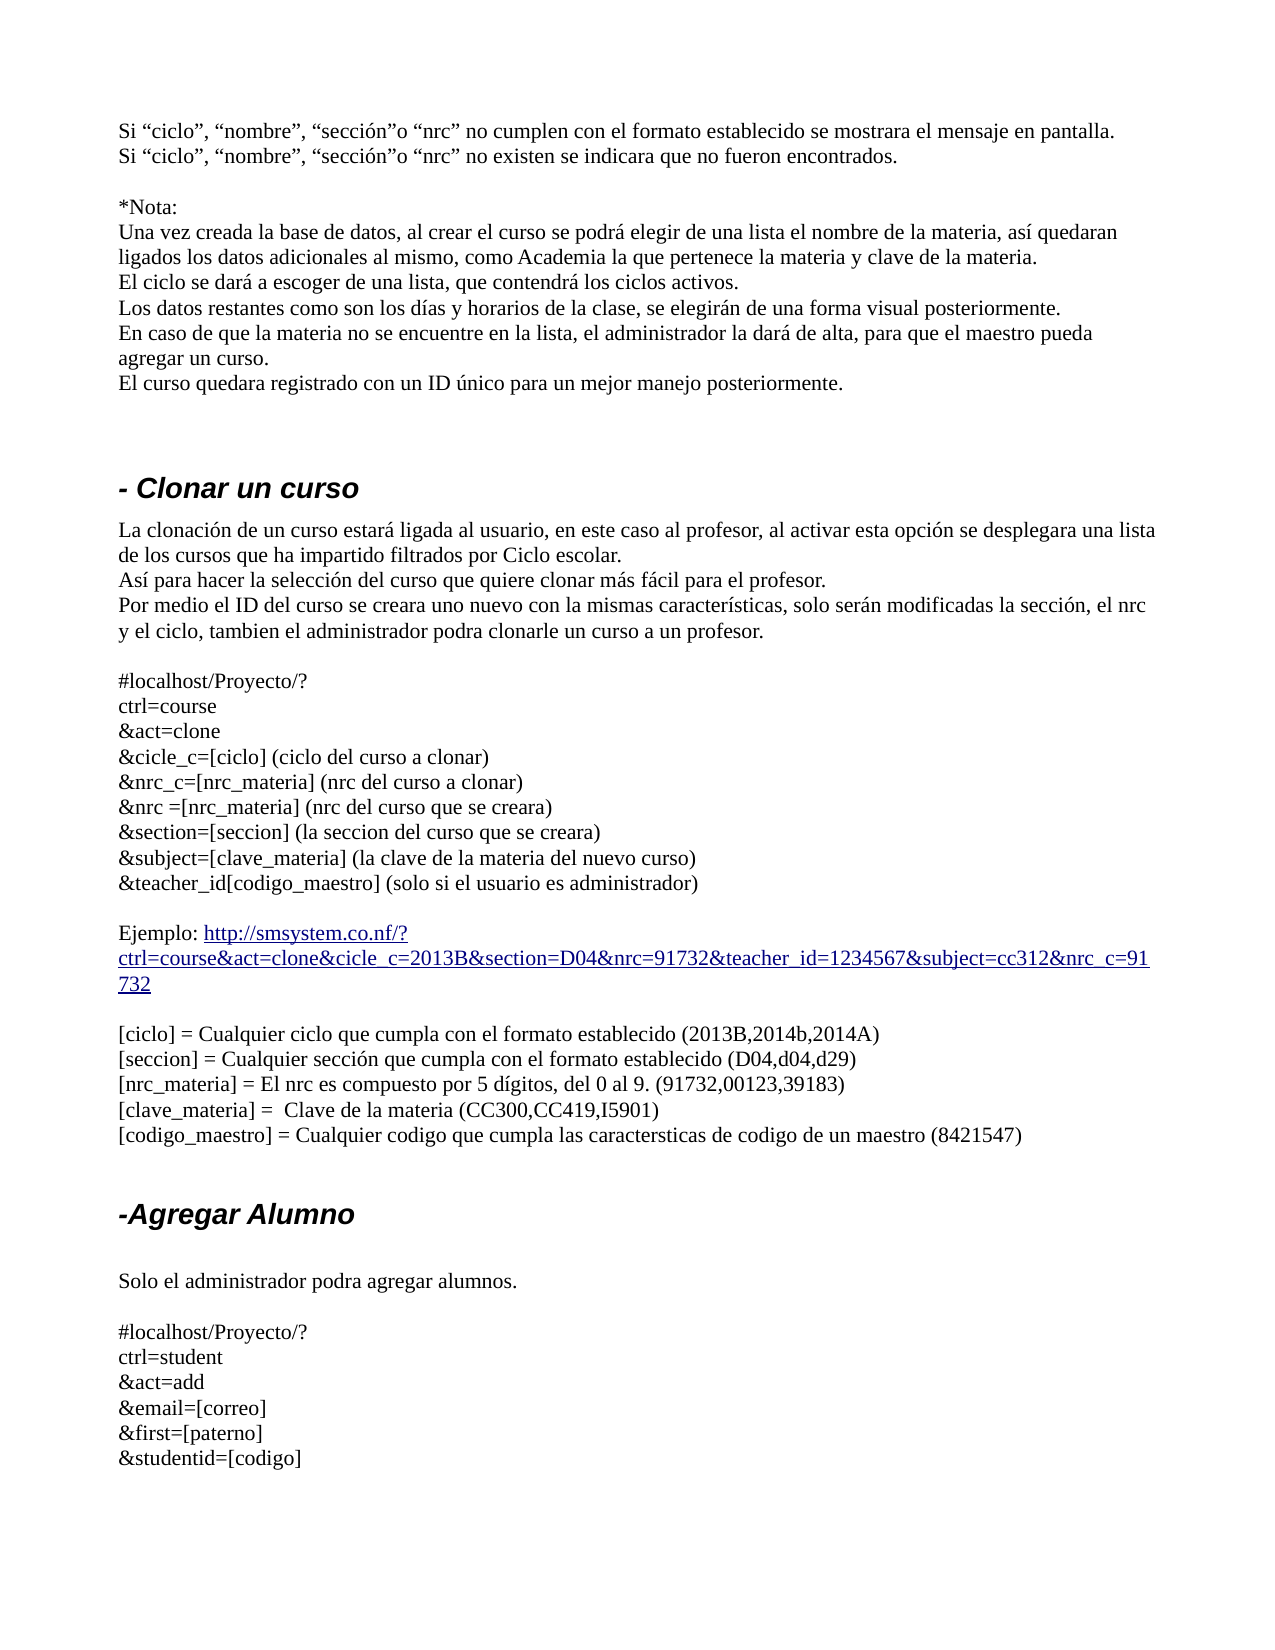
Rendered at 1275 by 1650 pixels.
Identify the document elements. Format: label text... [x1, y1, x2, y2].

text Los datos restantes como son los días y horarios de la clase, se elegirán de una forma visual posteriormente. [118, 294, 1157, 320]
text &act=add [118, 1369, 1157, 1394]
subtitle -Agregar Alumno [118, 1197, 1157, 1231]
text *Nota: [118, 194, 1157, 219]
text ctrl=student [118, 1344, 1157, 1369]
text #localhost/Proyecto/? [118, 668, 1157, 693]
text Si “ciclo”, “nombre”, “sección”o “nrc” no cumplen con el formato establecido se mostrara el mensaje en pantalla. [118, 118, 1157, 143]
text &act=clone [118, 718, 1157, 744]
text Ejemplo: http://smsystem.co.nf/?ctrl=course&act=clone&cicle_c=2013B&section=D04&nrc=91732&teacher_id=1234567&subject=cc312&nrc_c=91732 [118, 920, 1157, 996]
text #localhost/Proyecto/? [118, 1319, 1157, 1344]
text &nrc_c=[nrc_materia] (nrc del curso a clonar) [118, 769, 1157, 794]
subtitle - Clonar un curso [118, 471, 1157, 504]
text &first=[paterno] [118, 1420, 1157, 1445]
text [ciclo] = Cualquier ciclo que cumpla con el formato establecido (2013B,2014b,2014A) [118, 1021, 1157, 1046]
text Por medio el ID del curso se creara uno nuevo con la mismas características, solo serán modificadas la sección, el nrc y el ciclo, tambien el administrador podra clonarle un curso a un profesor. [118, 592, 1157, 643]
text &studentid=[codigo] [118, 1445, 1157, 1470]
text Así para hacer la selección del curso que quiere clonar más fácil para el profesor. [118, 567, 1157, 592]
text Una vez creada la base de datos, al crear el curso se podrá elegir de una lista el nombre de la materia, así quedaran ligados los datos adicionales al mismo, como Academia la que pertenece la materia y clave de la materia. [118, 219, 1157, 269]
text El curso quedara registrado con un ID único para un mejor manejo posteriormente. [118, 370, 1157, 395]
text &teacher_id[codigo_maestro] (solo si el usuario es administrador) [118, 870, 1157, 895]
text &nrc =[nrc_materia] (nrc del curso que se creara) [118, 794, 1157, 819]
text [clave_materia] = Clave de la materia (CC300,CC419,I5901) [118, 1097, 1157, 1122]
text La clonación de un curso estará ligada al usuario, en este caso al profesor, al activar esta opción se desplegara una lista de los cursos que ha impartido filtrados por Ciclo escolar. [118, 517, 1157, 567]
text El ciclo se dará a escoger de una lista, que contendrá los ciclos activos. [118, 269, 1157, 294]
text Si “ciclo”, “nombre”, “sección”o “nrc” no existen se indicara que no fueron encontrados. [118, 143, 1157, 168]
text [nrc_materia] = El nrc es compuesto por 5 dígitos, del 0 al 9. (91732,00123,39183) [118, 1071, 1157, 1097]
text En caso de que la materia no se encuentre en la lista, el administrador la dará de alta, para que el maestro pueda agregar un curso. [118, 320, 1157, 370]
text [codigo_maestro] = Cualquier codigo que cumpla las caractersticas de codigo de un maestro (8421547) [118, 1122, 1157, 1147]
text [seccion] = Cualquier sección que cumpla con el formato establecido (D04,d04,d29) [118, 1046, 1157, 1071]
text &email=[correo] [118, 1394, 1157, 1420]
text &subject=[clave_materia] (la clave de la materia del nuevo curso) [118, 844, 1157, 870]
text Solo el administrador podra agregar alumnos. [118, 1268, 1157, 1294]
text &section=[seccion] (la seccion del curso que se creara) [118, 819, 1157, 844]
text ctrl=course [118, 693, 1157, 718]
text &cicle_c=[ciclo] (ciclo del curso a clonar) [118, 744, 1157, 769]
